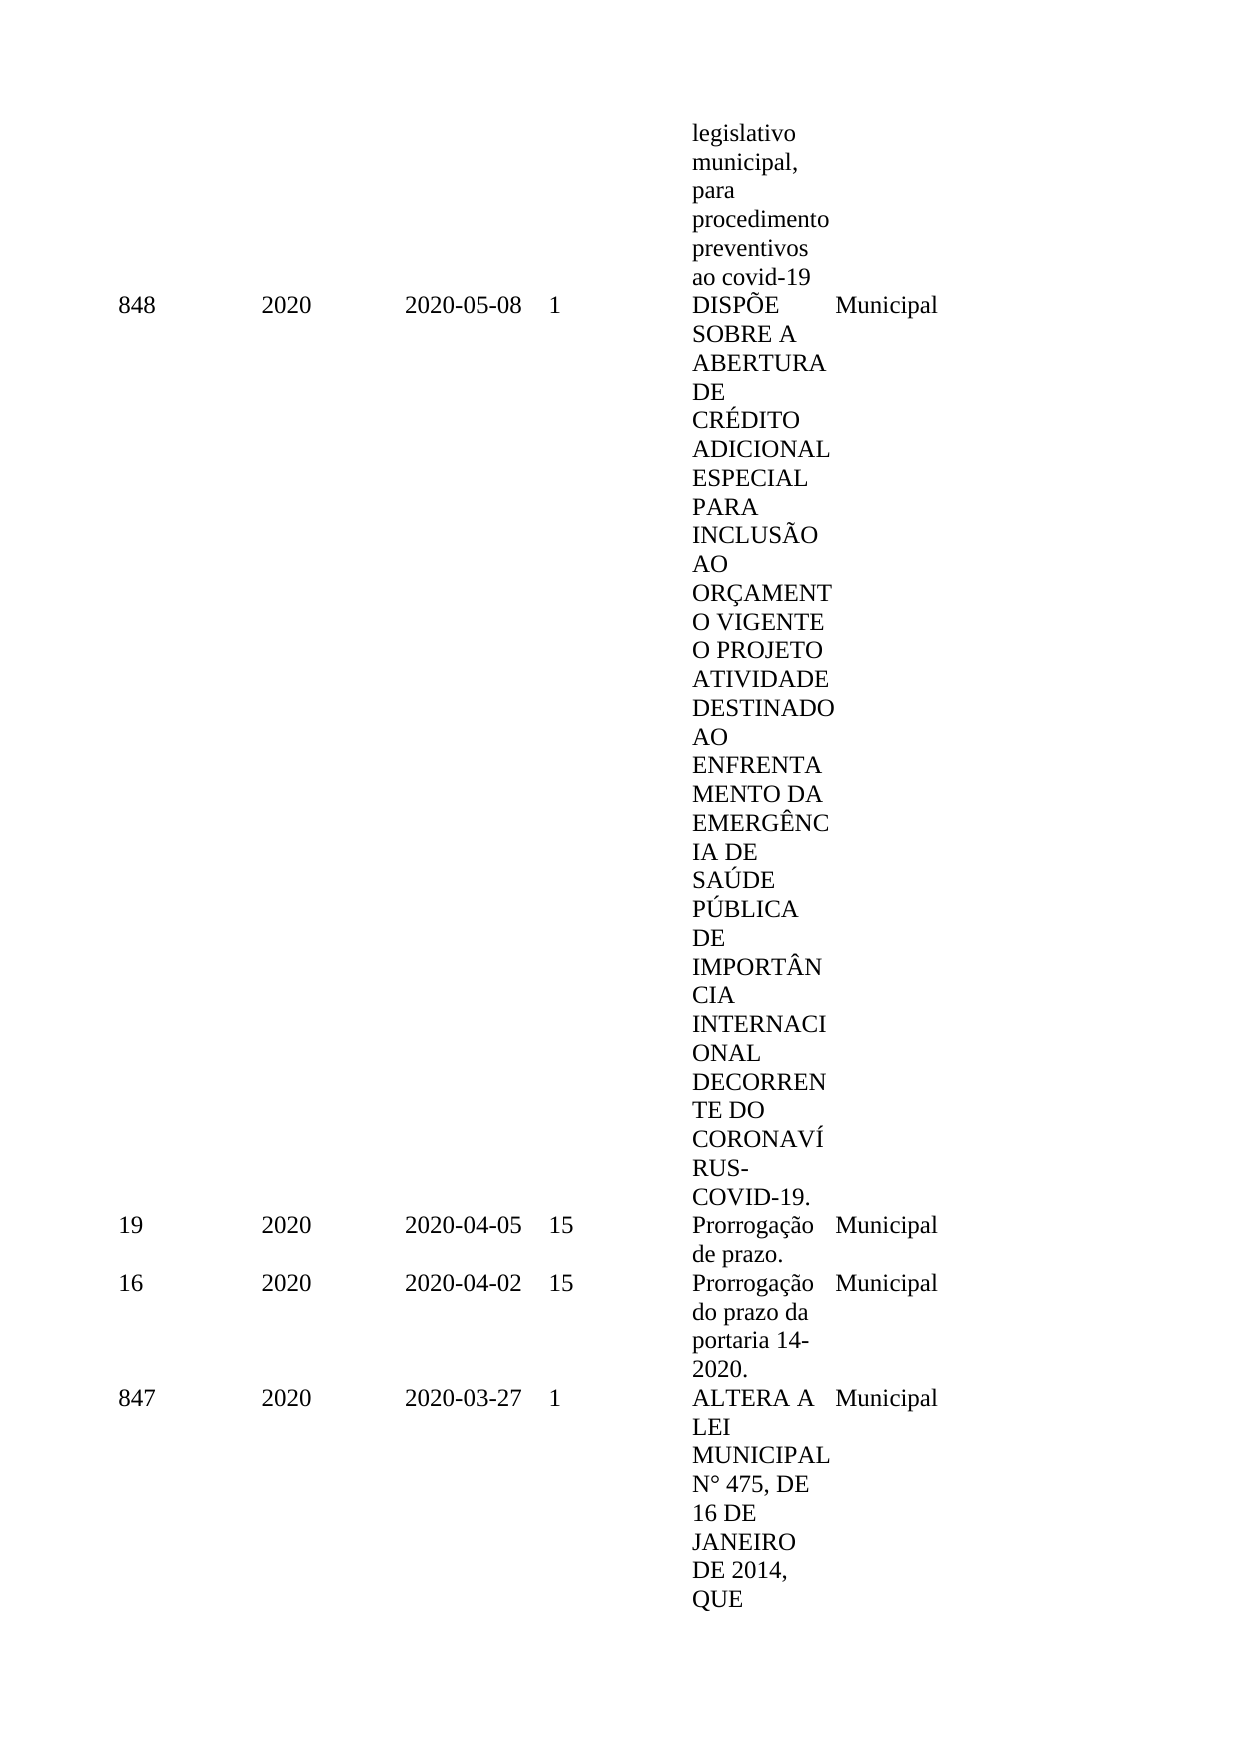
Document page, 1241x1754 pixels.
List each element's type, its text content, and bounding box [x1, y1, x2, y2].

table_cell Municipal [835, 1211, 979, 1268]
table_cell 2020-03-27 [405, 1383, 548, 1613]
table_cell DISPÕE SOBRE A ABERTURA DE CRÉDITO ADICIONAL ESPECIAL PARA INCLUSÃO AO ORÇAMENTO VIGENTE O PROJETO ATIVIDADE DESTINADO AO ENFRENTAMENTO DA EMERGÊNCIA DE SAÚDE PÚBLICA DE IMPORTÂNCIA INTERNACIONAL DECORRENTE DO CORONAVÍRUS-COVID-19. [692, 291, 835, 1211]
table_cell ALTERA A LEI MUNICIPAL N° 475, DE 16 DE JANEIRO DE 2014, QUE [692, 1383, 835, 1613]
table_cell [979, 118, 1122, 291]
table_cell 2020 [261, 1383, 405, 1613]
table_cell [979, 1268, 1122, 1383]
table_cell 2020 [261, 291, 405, 1211]
table_cell 2020-05-08 [405, 291, 548, 1211]
table_cell [835, 118, 979, 291]
table_cell 1 [548, 1383, 692, 1613]
table_cell 2020 [261, 1268, 405, 1383]
table_cell [405, 118, 548, 291]
table_cell Municipal [835, 291, 979, 1211]
table_cell 19 [118, 1211, 261, 1268]
table_cell 848 [118, 291, 261, 1211]
table_cell 2020-04-05 [405, 1211, 548, 1268]
table_cell Prorrogação de prazo. [692, 1211, 835, 1268]
table_cell [979, 1383, 1122, 1613]
table_cell 1 [548, 291, 692, 1211]
table_cell 15 [548, 1211, 692, 1268]
table_cell Municipal [835, 1268, 979, 1383]
table_cell [548, 118, 692, 291]
table_cell 16 [118, 1268, 261, 1383]
table_cell Prorrogação do prazo da portaria 14-2020. [692, 1268, 835, 1383]
table_cell 2020-04-02 [405, 1268, 548, 1383]
table_cell 2020 [261, 1211, 405, 1268]
table_cell 15 [548, 1268, 692, 1383]
table_cell [979, 1211, 1122, 1268]
table_cell 847 [118, 1383, 261, 1613]
table_cell Municipal [835, 1383, 979, 1613]
table_cell [118, 118, 261, 291]
table_cell [261, 118, 405, 291]
table_cell [979, 291, 1122, 1211]
table_cell legislativo municipal, para procedimento preventivos ao covid-19 [692, 118, 835, 291]
